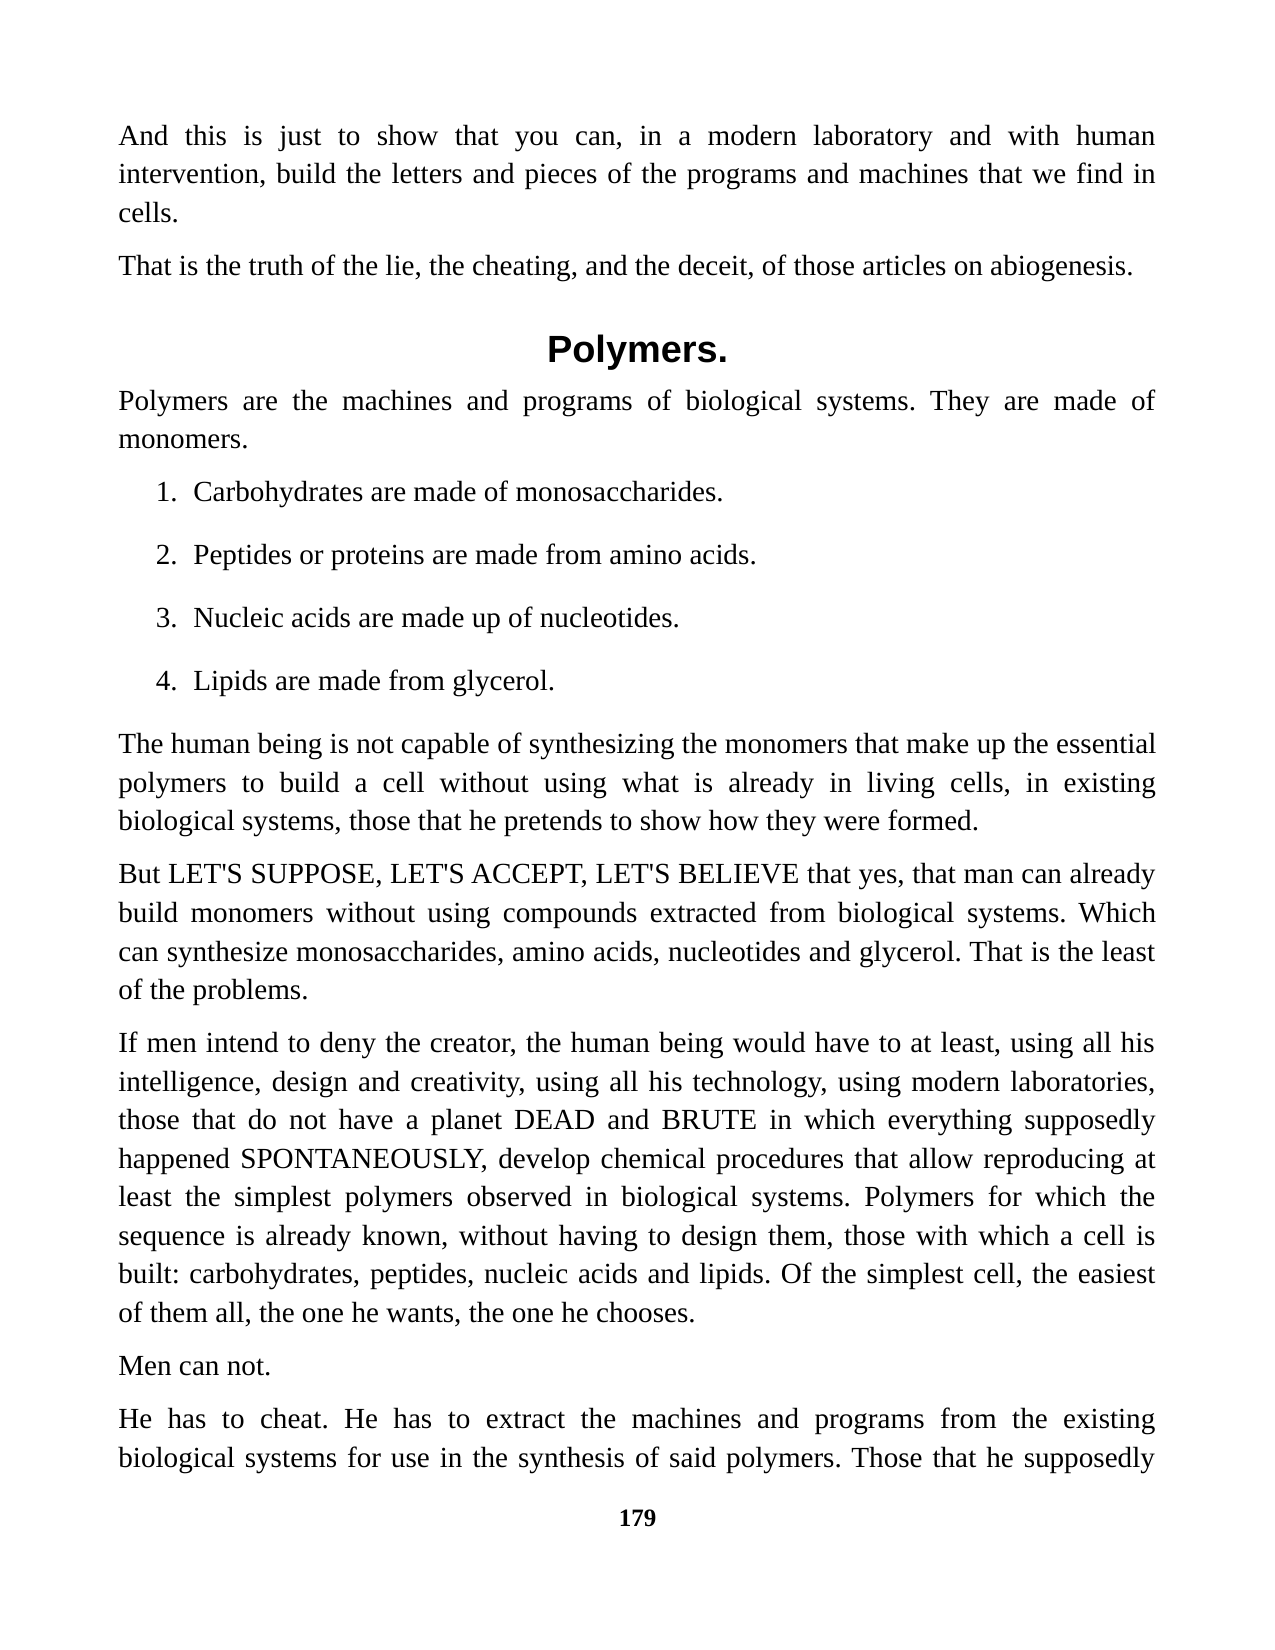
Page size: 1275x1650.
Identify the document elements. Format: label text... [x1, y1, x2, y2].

text The human being is not capable of synthesizing the monomers that make up the essential polymers to build a cell without using what is already in living cells, in existing biological systems, those that he pretends to show how they were formed. [118, 726, 1157, 837]
subtitle Polymers. [118, 326, 1157, 370]
text He has to cheat. He has to extract the machines and programs from the existing biological systems for use in the synthesis of said polymers. Those that he supposedly [118, 1401, 1157, 1473]
list Peptides or proteins are made from amino acids. [156, 537, 1157, 571]
text But LET'S SUPPOSE, LET'S ACCEPT, LET'S BELIEVE that yes, that man can already build monomers without using compounds extracted from biological systems. Which can synthesize monosaccharides, amino acids, nucleotides and glycerol. That is the least of the problems. [118, 857, 1157, 1006]
text Polymers are the machines and programs of biological systems. They are made of monomers. [118, 383, 1157, 455]
text If men intend to deny the creator, the human being would have to at least, using all his intelligence, design and creativity, using all his technology, using modern laboratories, those that do not have a planet DEAD and BRUTE in which everything supposedly happened SPONTANEOUSLY, develop chemical procedures that allow reproducing at least the simplest polymers observed in biological systems. Polymers for which the sequence is already known, without having to design them, those with which a cell is built: carbohydrates, peptides, nucleic acids and lipids. Of the simplest cell, the easiest of them all, the one he wants, the one he chooses. [118, 1025, 1157, 1329]
list Nucleic acids are made up of nucleotides. [156, 600, 1157, 634]
text Men can not. [118, 1348, 1157, 1382]
list Lipids are made from glycerol. [156, 663, 1157, 697]
list Carbohydrates are made of monosaccharides. [156, 474, 1157, 508]
text That is the truth of the lie, the cheating, and the deceit, of those articles on abiogenesis. [118, 248, 1157, 282]
text And this is just to show that you can, in a modern laboratory and with human intervention, build the letters and pieces of the programs and machines that we find in cells. [118, 118, 1157, 229]
